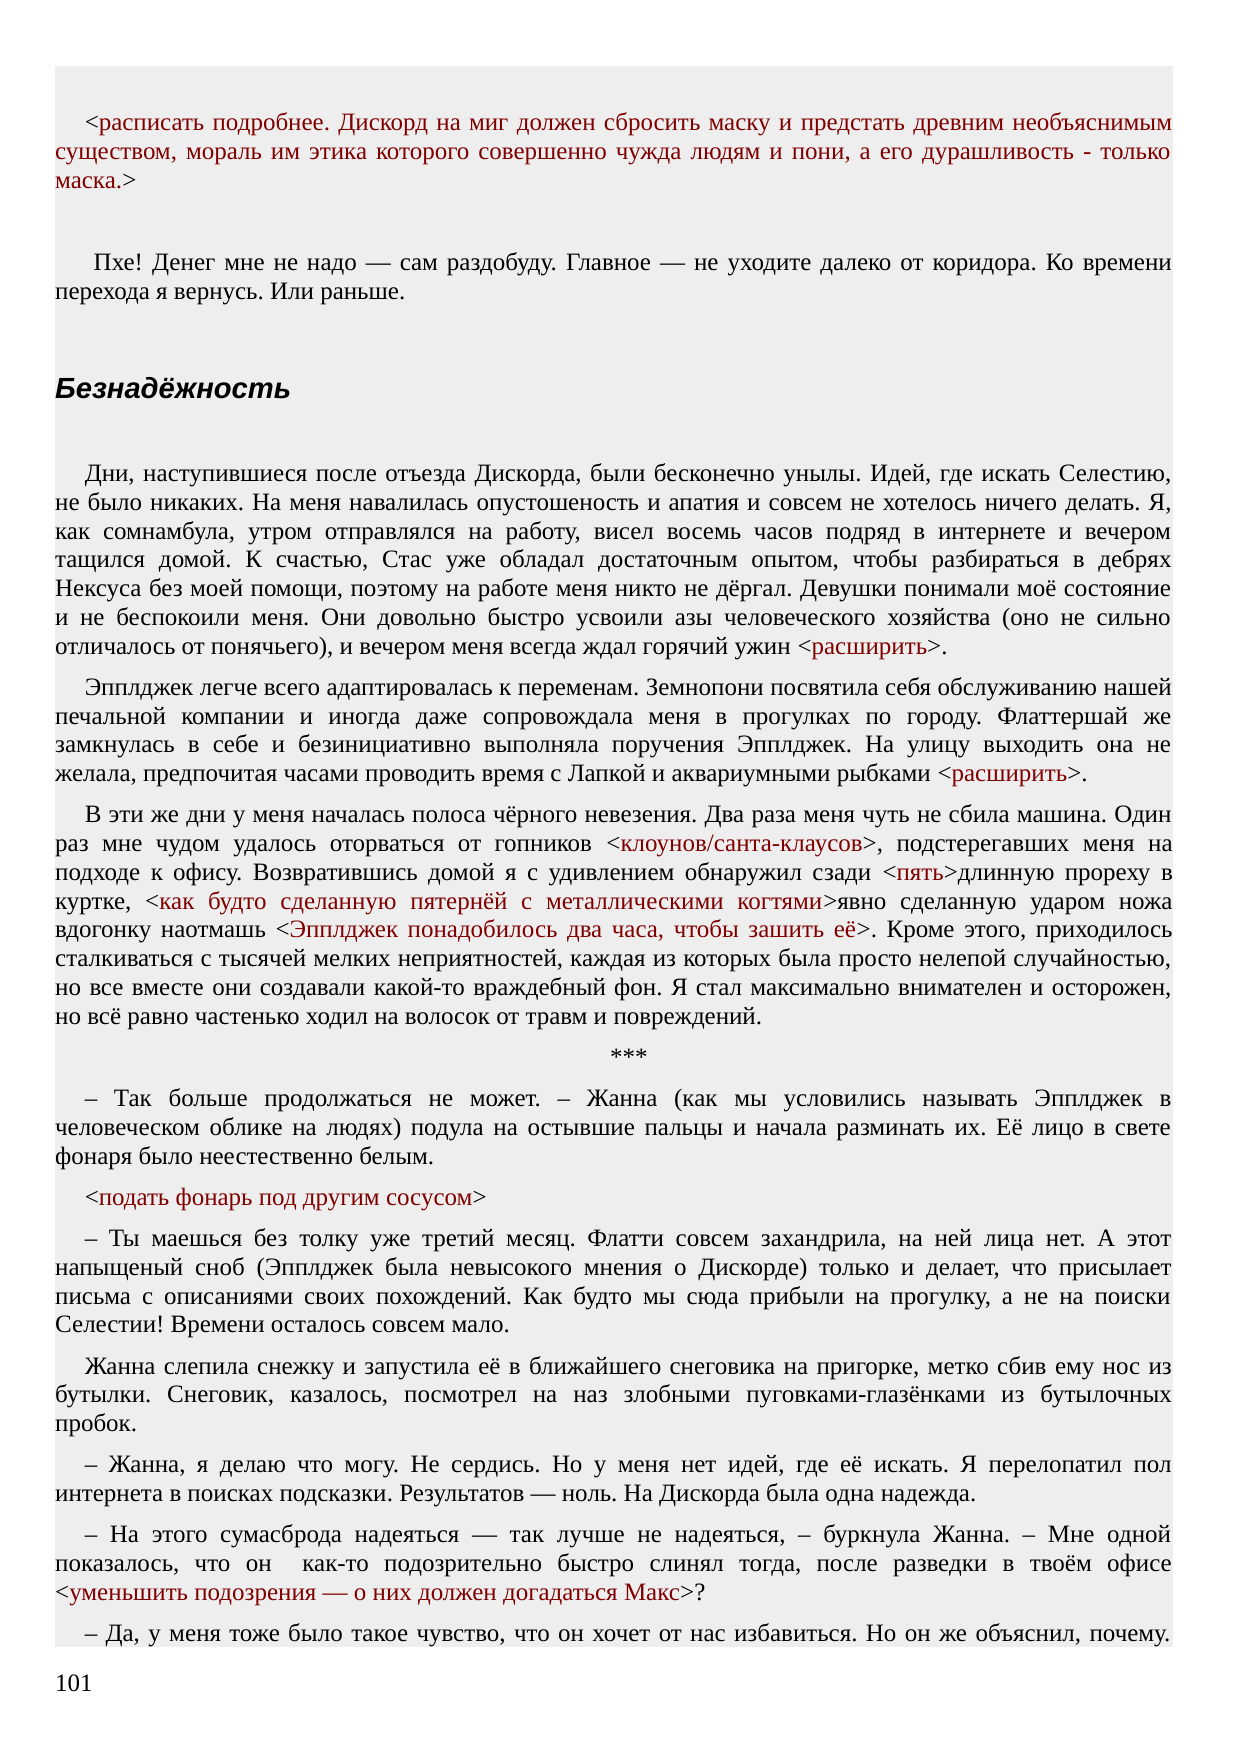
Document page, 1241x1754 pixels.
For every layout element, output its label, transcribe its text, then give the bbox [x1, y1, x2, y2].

subtitle Безнадёжность [55, 371, 1173, 404]
text *** [55, 1042, 1173, 1071]
text Жанна слепила снежку и запустила её в ближайшего снеговика на пригорке, метко сбив ему нос из бутылки. Снеговик, казалось, посмотрел на наз злобными пуговками-глазёнками из бутылочных пробок. [55, 1351, 1173, 1437]
text – Жанна, я делаю что могу. Не сердись. Но у меня нет идей, где её искать. Я перелопатил пол интернета в поисках подсказки. Результатов — ноль. На Дискорда была одна надежда. [55, 1449, 1173, 1507]
text В эти же дни у меня началась полоса чёрного невезения. Два раза меня чуть не сбила машина. Один раз мне чудом удалось оторваться от гопников <клоунов/санта-клаусов>, подстерегавших меня на подходе к офису. Возвратившись домой я с удивлением обнаружил сзади <пять>длинную прореху в куртке, <как будто сделанную пятернёй с металлическими когтями>явно сделанную ударом ножа вдогонку наотмашь <Эпплджек понадобилось два часа, чтобы зашить её>. Кроме этого, приходилось сталкиваться с тысячей мелких неприятностей, каждая из которых была просто нелепой случайностью, но все вместе они создавали какой-то враждебный фон. Я стал максимально внимателен и осторожен, но всё равно частенько ходил на волосок от травм и повреждений. [55, 799, 1173, 1029]
text Эпплджек легче всего адаптировалась к переменам. Земнопони посвятила себя обслуживанию нашей печальной компании и иногда даже сопровождала меня в прогулках по городу. Флаттершай же замкнулась в себе и безинициативно выполняла поручения Эпплджек. На улицу выходить она не желала, предпочитая часами проводить время с Лапкой и аквариумными рыбками <расширить>. [55, 672, 1173, 787]
text Пхе! Денег мне не надо — сам раздобуду. Главное — не уходите далеко от коридора. Ко времени перехода я вернусь. Или раньше. [55, 247, 1173, 305]
text <подать фонарь под другим сосусом> [55, 1182, 1173, 1211]
text – Да, у меня тоже было такое чувство, что он хочет от нас избавиться. Но он же объяснил, почему. [55, 1618, 1173, 1647]
text – Ты маешься без толку уже третий месяц. Флатти совсем захандрила, на ней лица нет. А этот напыщеный сноб (Эпплджек была невысокого мнения о Дискорде) только и делает, что присылает письма с описаниями своих похождений. Как будто мы сюда прибыли на прогулку, а не на поиски Селестии! Времени осталось совсем мало. [55, 1223, 1173, 1338]
text <расписать подробнее. Дискорд на миг должен сбросить маску и предстать древним необъяснимым существом, мораль им этика которого совершенно чужда людям и пони, а его дурашливость - только маска.> [55, 107, 1173, 193]
text – Так больше продолжаться не может. – Жанна (как мы условились называть Эпплджек в человеческом облике на людях) подула на остывшие пальцы и начала разминать их. Её лицо в свете фонаря было неестественно белым. [55, 1083, 1173, 1169]
text – На этого сумасброда надеяться — так лучше не надеяться, – буркнула Жанна. – Мне одной показалось, что он как-то подозрительно быстро слинял тогда, после разведки в твоём офисе <уменьшить подозрения — о них должен догадаться Макс>? [55, 1519, 1173, 1606]
text Дни, наступившиеся после отъезда Дискорда, были бесконечно унылы. Идей, где искать Селестию, не было никаких. На меня навалилась опустошеность и апатия и совсем не хотелось ничего делать. Я, как сомнамбула, утром отправлялся на работу, висел восемь часов подряд в интернете и вечером тащился домой. К счастью, Стас уже обладал достаточным опытом, чтобы разбираться в дебрях Нексуса без моей помощи, поэтому на работе меня никто не дёргал. Девушки понимали моё состояние и не беспокоили меня. Они довольно быстро усвоили азы человеческого хозяйства (оно не сильно отличалось от понячьего), и вечером меня всегда ждал горячий ужин <расширить>. [55, 458, 1173, 659]
